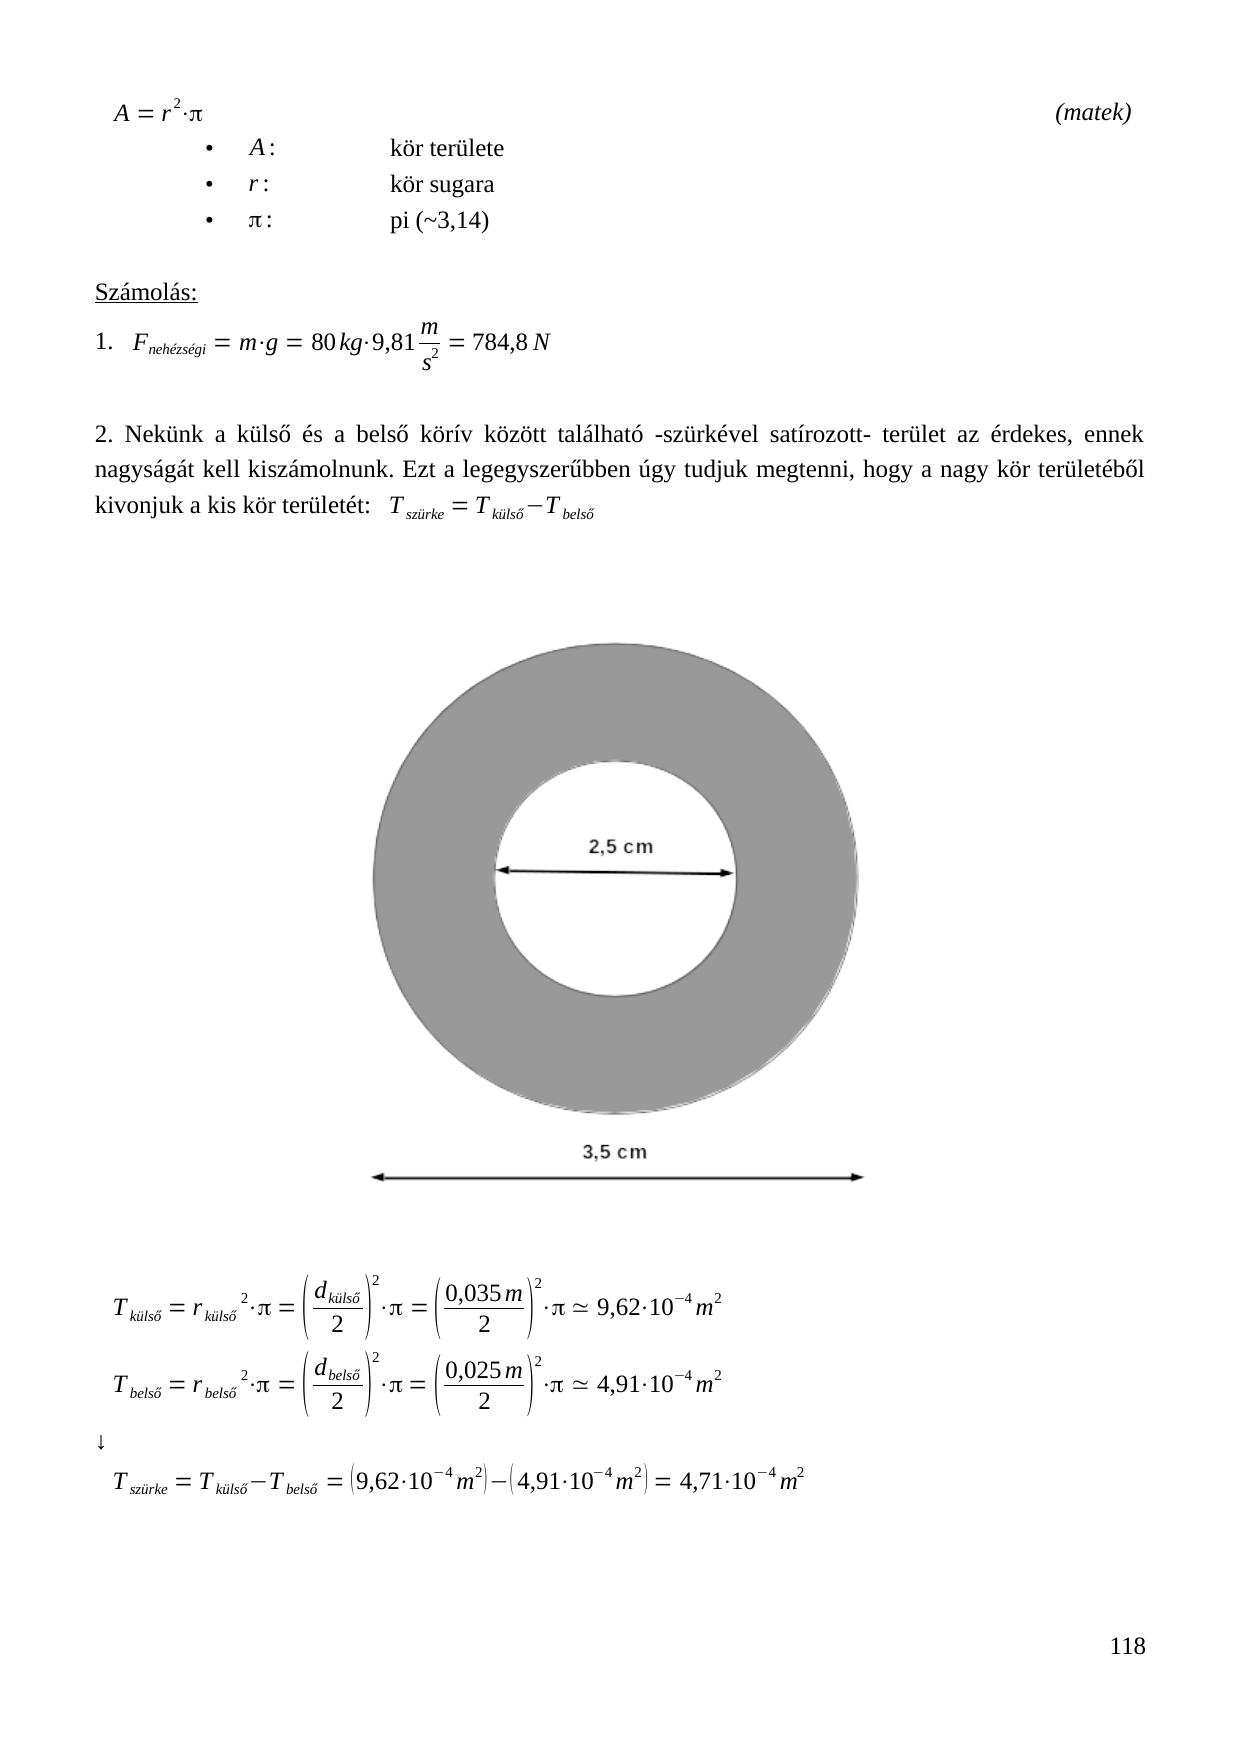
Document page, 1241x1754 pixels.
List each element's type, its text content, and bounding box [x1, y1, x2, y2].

list kör területe [205, 133, 1146, 162]
list kör sugara [205, 169, 1146, 198]
text ↓ [94, 1426, 1146, 1454]
text 1. [94, 313, 1146, 376]
text (matek) [94, 94, 1146, 126]
text Számolás: [94, 277, 1146, 306]
text 2. Nekünk a külső és a belső körív között található -szürkével satírozott- terület az érdekes, ennek nagyságát kell kiszámolnunk. Ezt a legegyszerűbben úgy tudjuk megtenni, hogy a nagy kör területéből kivonjuk a kis kör területét: [94, 419, 1146, 523]
list pi (~3,14) [205, 205, 1146, 234]
